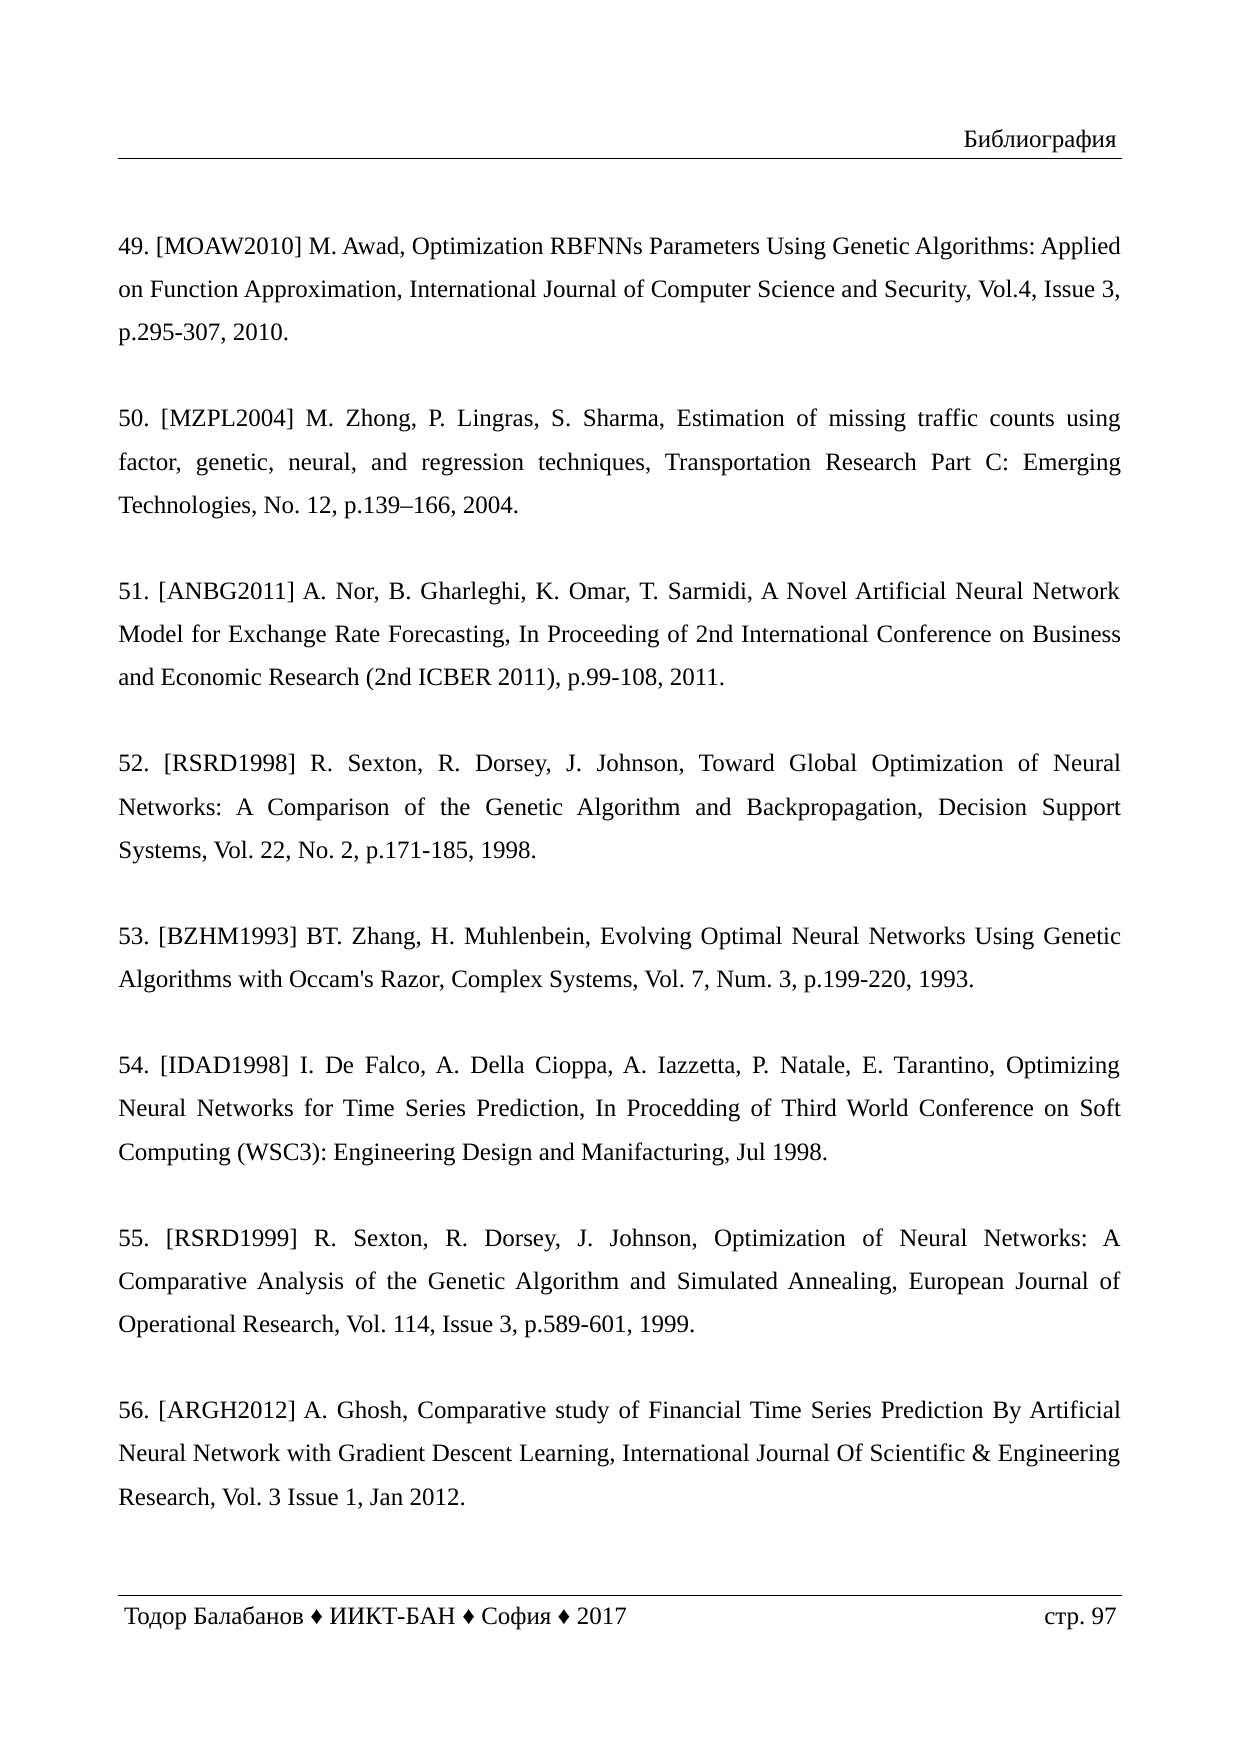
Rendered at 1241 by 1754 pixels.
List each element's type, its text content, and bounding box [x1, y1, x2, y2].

text 50. [MZPL2004] M. Zhong, P. Lingras, S. Sharma, Estimation of missing traffic counts using factor, genetic, neural, and regression techniques, Transportation Research Part C: Emerging Technologies, No. 12, p.139–166, 2004. [118, 403, 1122, 518]
text 56. [ARGH2012] A. Ghosh, Comparative study of Financial Time Series Prediction By Artificial Neural Network with Gradient Descent Learning, International Journal Of Scientific & Engineering Research, Vol. 3 Issue 1, Jan 2012. [118, 1395, 1122, 1510]
text 55. [RSRD1999] R. Sexton, R. Dorsey, J. Johnson, Optimization of Neural Networks: A Comparative Analysis of the Genetic Algorithm and Simulated Annealing, European Journal of Operational Research, Vol. 114, Issue 3, p.589-601, 1999. [118, 1223, 1122, 1338]
text 51. [ANBG2011] A. Nor, B. Gharleghi, K. Omar, T. Sarmidi, A Novel Artificial Neural Network Model for Exchange Rate Forecasting, In Proceeding of 2nd International Conference on Business and Economic Research (2nd ICBER 2011), p.99-108, 2011. [118, 576, 1122, 691]
text 49. [MOAW2010] M. Awad, Optimization RBFNNs Parameters Using Genetic Algorithms: Applied on Function Approximation, International Journal of Computer Science and Security, Vol.4, Issue 3, p.295-307, 2010. [118, 231, 1122, 346]
text 53. [BZHM1993] BT. Zhang, H. Muhlenbein, Evolving Optimal Neural Networks Using Genetic Algorithms with Occam's Razor, Complex Systems, Vol. 7, Num. 3, p.199-220, 1993. [118, 921, 1122, 993]
text 52. [RSRD1998] R. Sexton, R. Dorsey, J. Johnson, Toward Global Optimization of Neural Networks: A Comparison of the Genetic Algorithm and Backpropagation, Decision Support Systems, Vol. 22, No. 2, p.171-185, 1998. [118, 748, 1122, 863]
text 54. [IDAD1998] I. De Falco, A. Della Cioppa, A. Iazzetta, P. Natale, E. Tarantino, Optimizing Neural Networks for Time Series Prediction, In Procedding of Third World Conference on Soft Computing (WSC3): Engineering Design and Manifacturing, Jul 1998. [118, 1050, 1122, 1165]
